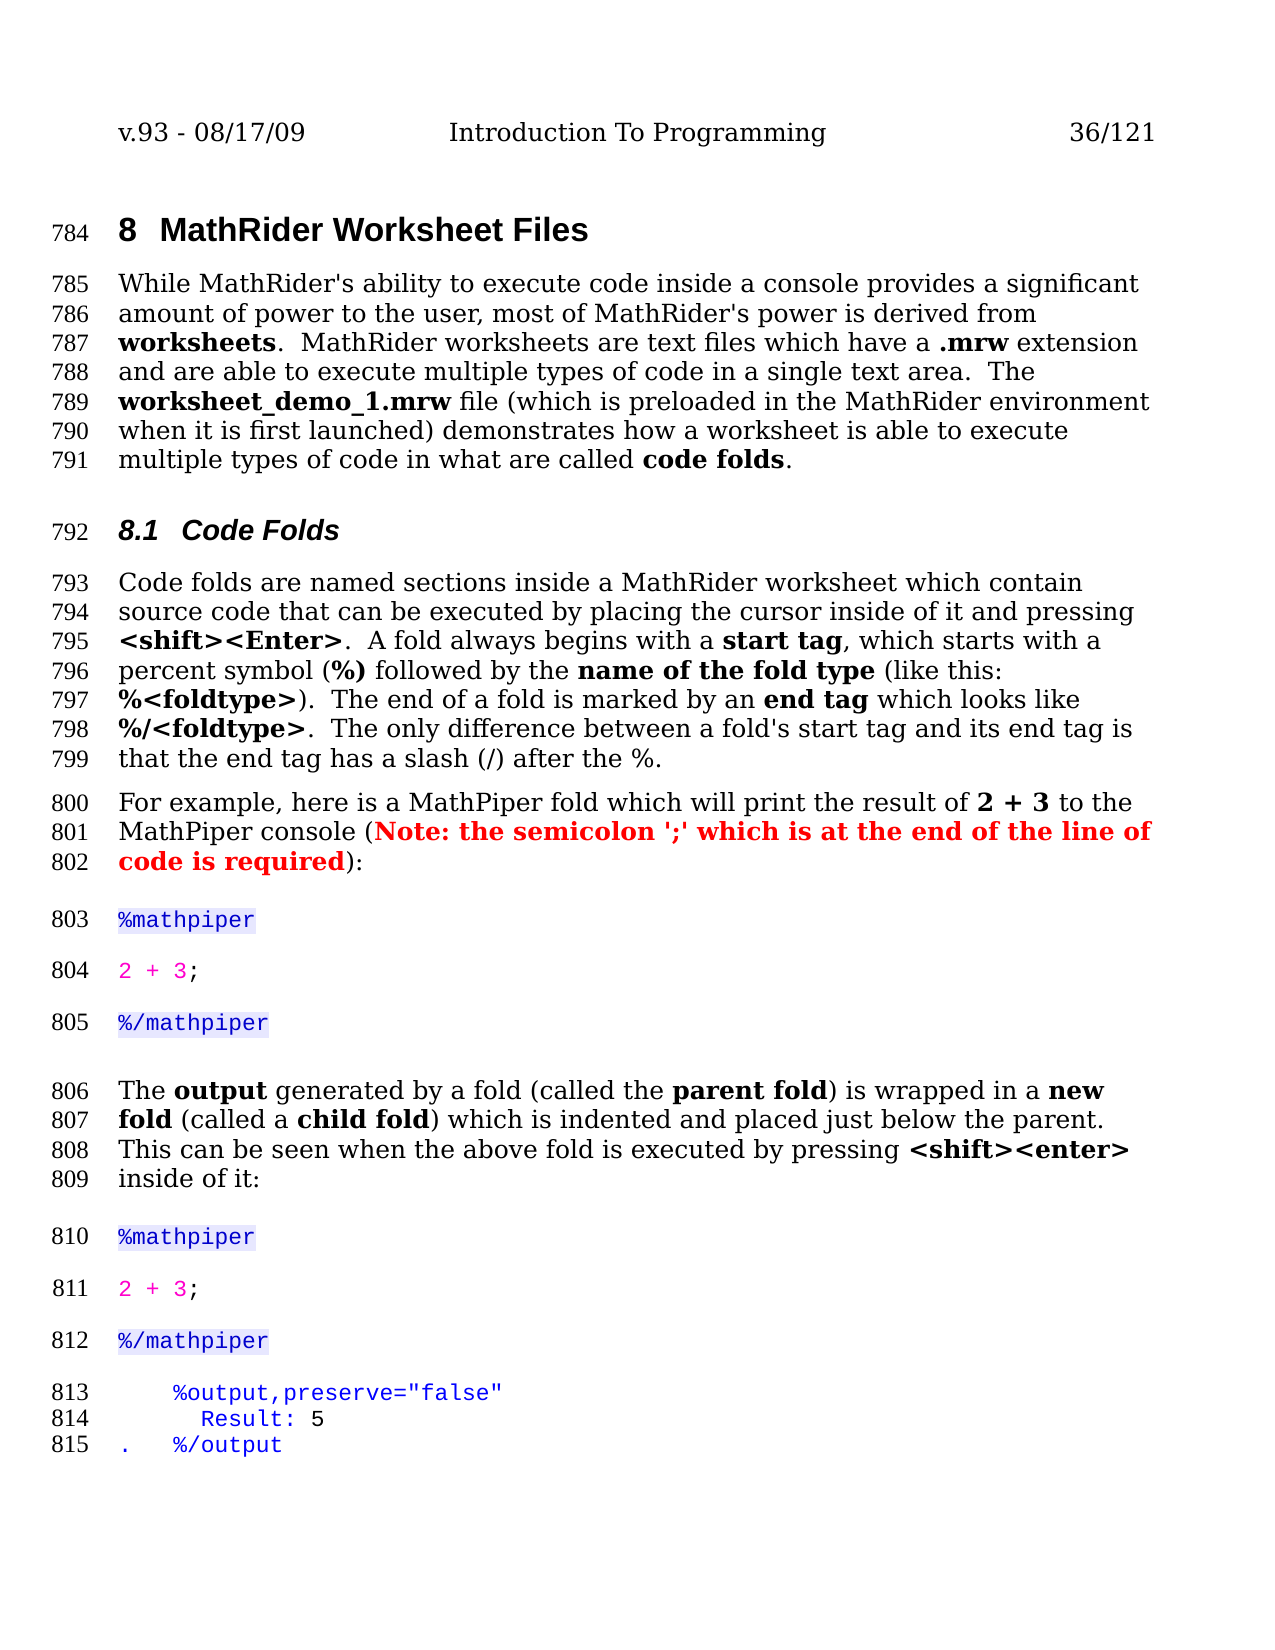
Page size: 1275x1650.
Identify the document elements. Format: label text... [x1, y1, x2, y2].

text . %/output [118, 1433, 1157, 1459]
text The output generated by a fold (called the parent fold) is wrapped in a new fold (called a child fold) which is indented and placed just below the parent. This can be seen when the above fold is executed by pressing <shift><enter> inside of it: [118, 1076, 1157, 1193]
subtitle MathRider Worksheet Files [118, 210, 1157, 248]
text %/mathpiper [118, 1329, 1157, 1355]
text %mathpiper [118, 1225, 1157, 1251]
text 2 + 3; [118, 960, 1157, 986]
text %/mathpiper [118, 1012, 1157, 1038]
text %output,preserve="false" [118, 1381, 1157, 1407]
text %mathpiper [118, 908, 1157, 934]
subtitle Code Folds [118, 513, 1157, 547]
text Result: 5 [118, 1407, 1157, 1433]
text Code folds are named sections inside a MathRider worksheet which contain source code that can be executed by placing the cursor inside of it and pressing <shift><Enter>. A fold always begins with a start tag, which starts with a percent symbol (%) followed by the name of the fold type (like this: %<foldtype>). The end of a fold is marked by an end tag which looks like %/<foldtype>. The only difference between a fold's start tag and its end tag is that the end tag has a slash (/) after the %. [118, 568, 1157, 773]
text For example, here is a MathPiper fold which will print the result of 2 + 3 to the MathPiper console (Note: the semicolon ';' which is at the end of the line of code is required): [118, 788, 1157, 876]
text While MathRider's ability to execute code inside a console provides a significant amount of power to the user, most of MathRider's power is derived from worksheets. MathRider worksheets are text files which have a .mrw extension and are able to execute multiple types of code in a single text area. The worksheet_demo_1.mrw file (which is preloaded in the MathRider environment when it is first launched) demonstrates how a worksheet is able to execute multiple types of code in what are called code folds. [118, 269, 1157, 474]
text 2 + 3; [118, 1277, 1157, 1303]
